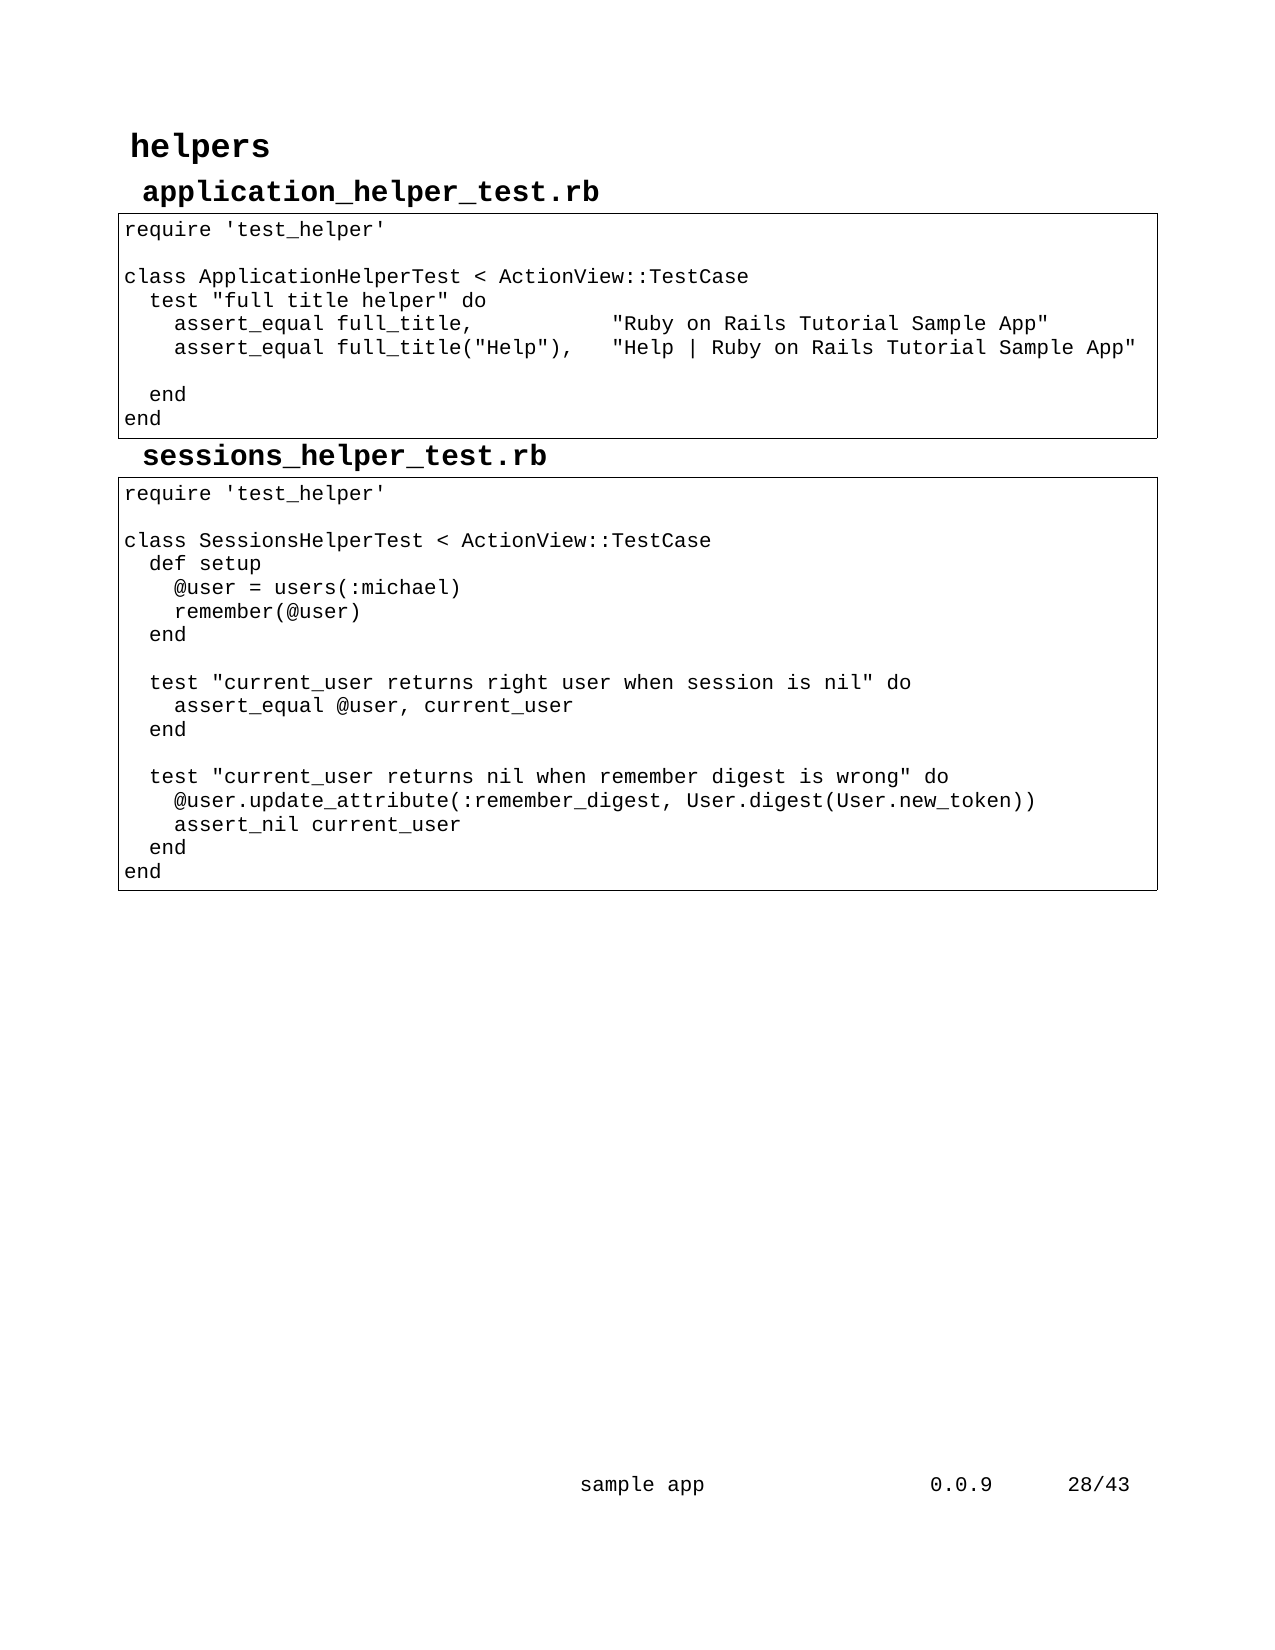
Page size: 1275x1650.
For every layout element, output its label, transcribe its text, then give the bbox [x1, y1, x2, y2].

subtitle sessions_helper_test.rb [142, 440, 1157, 474]
subtitle helpers [130, 130, 1157, 168]
table_header require 'test_helper' class ApplicationHelperTest < ActionView::TestCase test "full title helper" do assert_equal full_title, "Ruby on Rails Tutorial Sample App" assert_equal full_title("Help"), "Help | Ruby on Rails Tutorial Sample App" end end [119, 214, 1157, 437]
table_header require 'test_helper' class SessionsHelperTest < ActionView::TestCase def setup @user = users(:michael) remember(@user) end test "current_user returns right user when session is nil" do assert_equal @user, current_user end test "current_user returns nil when remember digest is wrong" do @user.update_attribute(:remember_digest, User.digest(User.new_token)) assert_nil current_user end end [119, 478, 1157, 890]
subtitle application_helper_test.rb [142, 177, 1157, 210]
